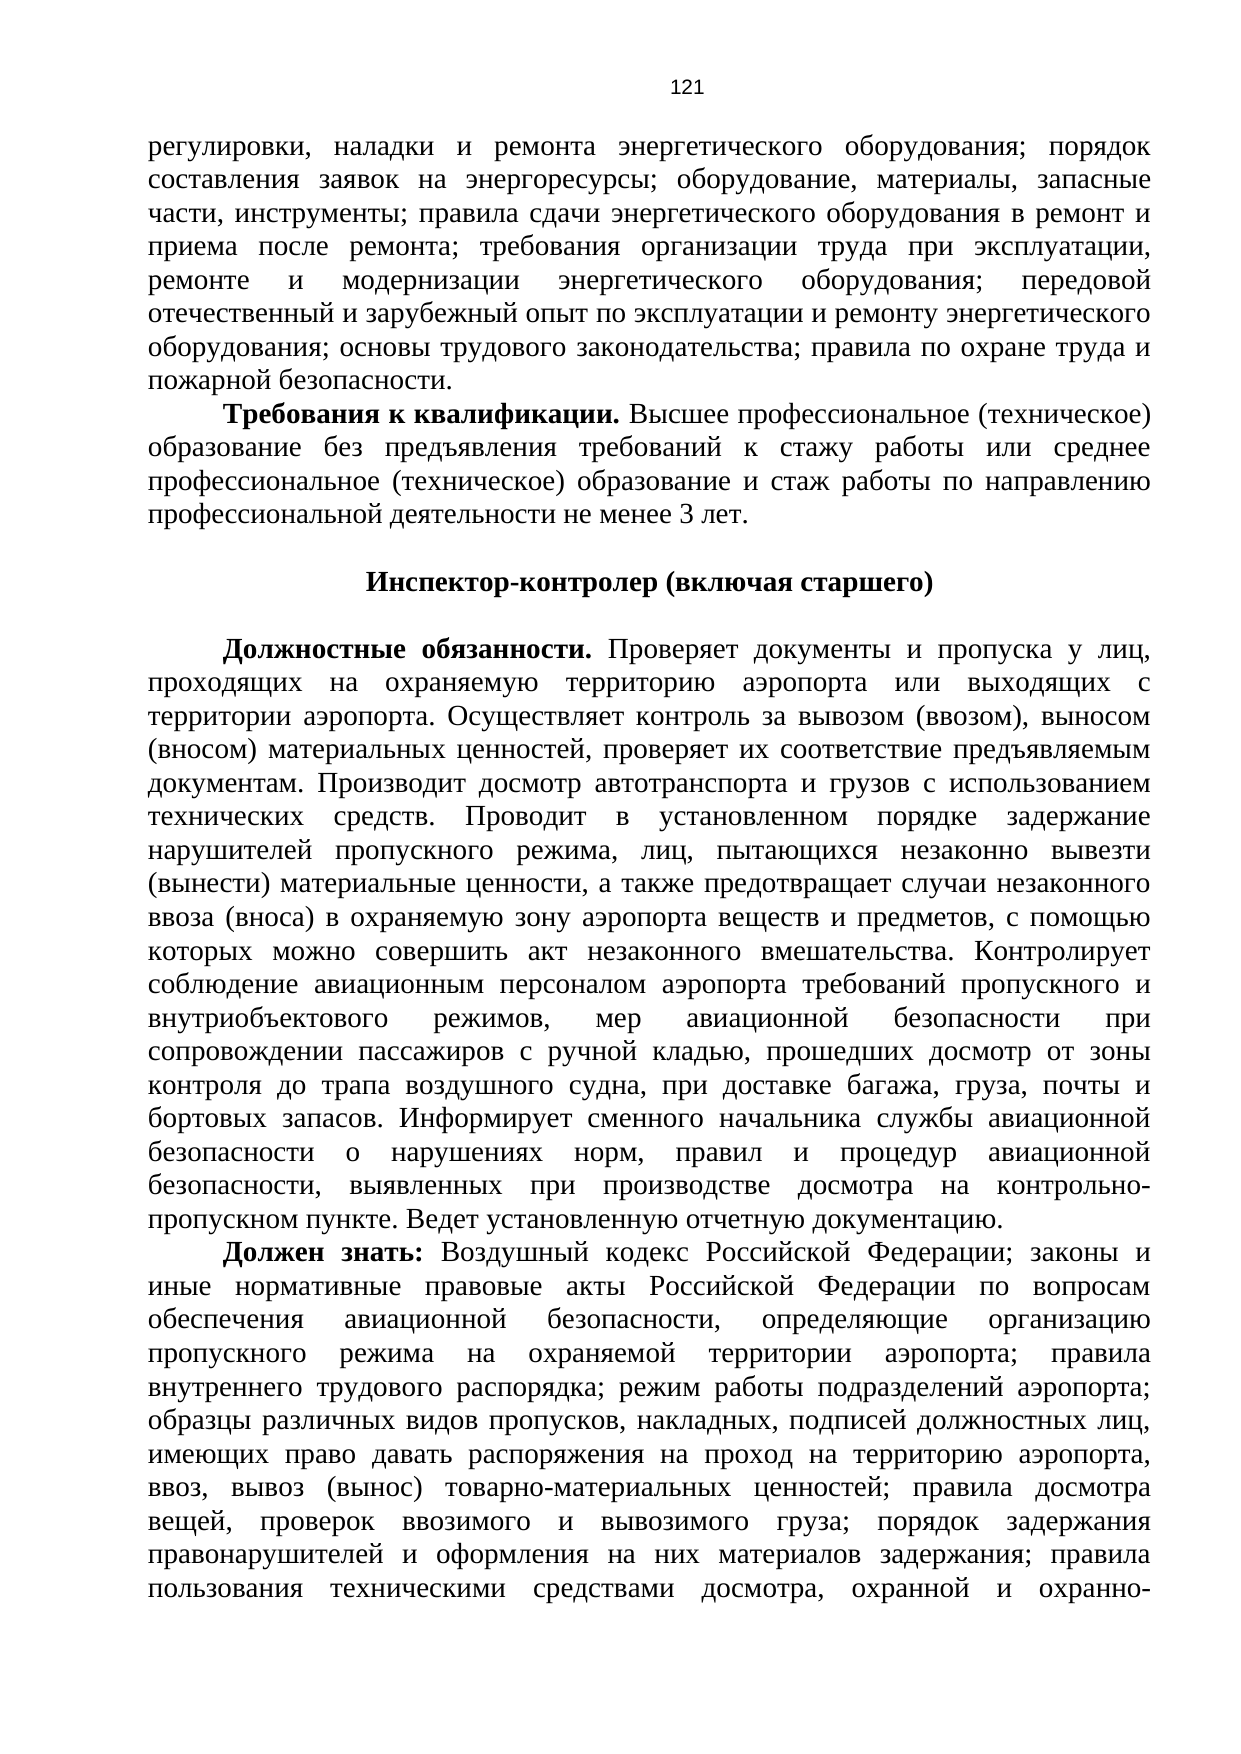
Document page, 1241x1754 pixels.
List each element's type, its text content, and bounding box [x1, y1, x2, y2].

subtitle Инспектор-контролер (включая старшего) [148, 564, 1152, 597]
text Должностные обязанности. Проверяет документы и пропуска у лиц, проходящих на охраняемую территорию аэропорта или выходящих с территории аэропорта. Осуществляет контроль за вывозом (ввозом), выносом (вносом) материальных ценностей, проверяет их соответствие предъявляемым документам. Производит досмотр автотранспорта и грузов с использованием технических средств. Проводит в установленном порядке задержание нарушителей пропускного режима, лиц, пытающихся незаконно вывезти (вынести) материальные ценности, а также предотвращает случаи незаконного ввоза (вноса) в охраняемую зону аэропорта веществ и предметов, с помощью которых можно совершить акт незаконного вмешательства. Контролирует соблюдение авиационным персоналом аэропорта требований пропускного и внутриобъектового режимов, мер авиационной безопасности при сопровождении пассажиров с ручной кладью, прошедших досмотр от зоны контроля до трапа воздушного судна, при доставке багажа, груза, почты и бортовых запасов. Информирует сменного начальника службы авиационной безопасности о нарушениях норм, правил и процедур авиационной безопасности, выявленных при производстве досмотра на контрольно-пропускном пункте. Ведет установленную отчетную документацию. [148, 631, 1152, 1234]
text регулировки, наладки и ремонта энергетического оборудования; порядок составления заявок на энергоресурсы; оборудование, материалы, запасные части, инструменты; правила сдачи энергетического оборудования в ремонт и приема после ремонта; требования организации труда при эксплуатации, ремонте и модернизации энергетического оборудования; передовой отечественный и зарубежный опыт по эксплуатации и ремонту энергетического оборудования; основы трудового законодательства; правила по охране труда и пожарной безопасности. [148, 128, 1152, 396]
text Должен знать: Воздушный кодекс Российской Федерации; законы и иные нормативные правовые акты Российской Федерации по вопросам обеспечения авиационной безопасности, определяющие организацию пропускного режима на охраняемой территории аэропорта; правила внутреннего трудового распорядка; режим работы подразделений аэропорта; образцы различных видов пропусков, накладных, подписей должностных лиц, имеющих право давать распоряжения на проход на территорию аэропорта, ввоз, вывоз (вынос) товарно-материальных ценностей; правила досмотра вещей, проверок ввозимого и вывозимого груза; порядок задержания правонарушителей и оформления на них материалов задержания; правила пользования техническими средствами досмотра, охранной и охранно- [148, 1234, 1152, 1603]
text Требования к квалификации. Высшее профессиональное (техническое) образование без предъявления требований к стажу работы или среднее профессиональное (техническое) образование и стаж работы по направлению профессиональной деятельности не менее 3 лет. [148, 396, 1152, 530]
